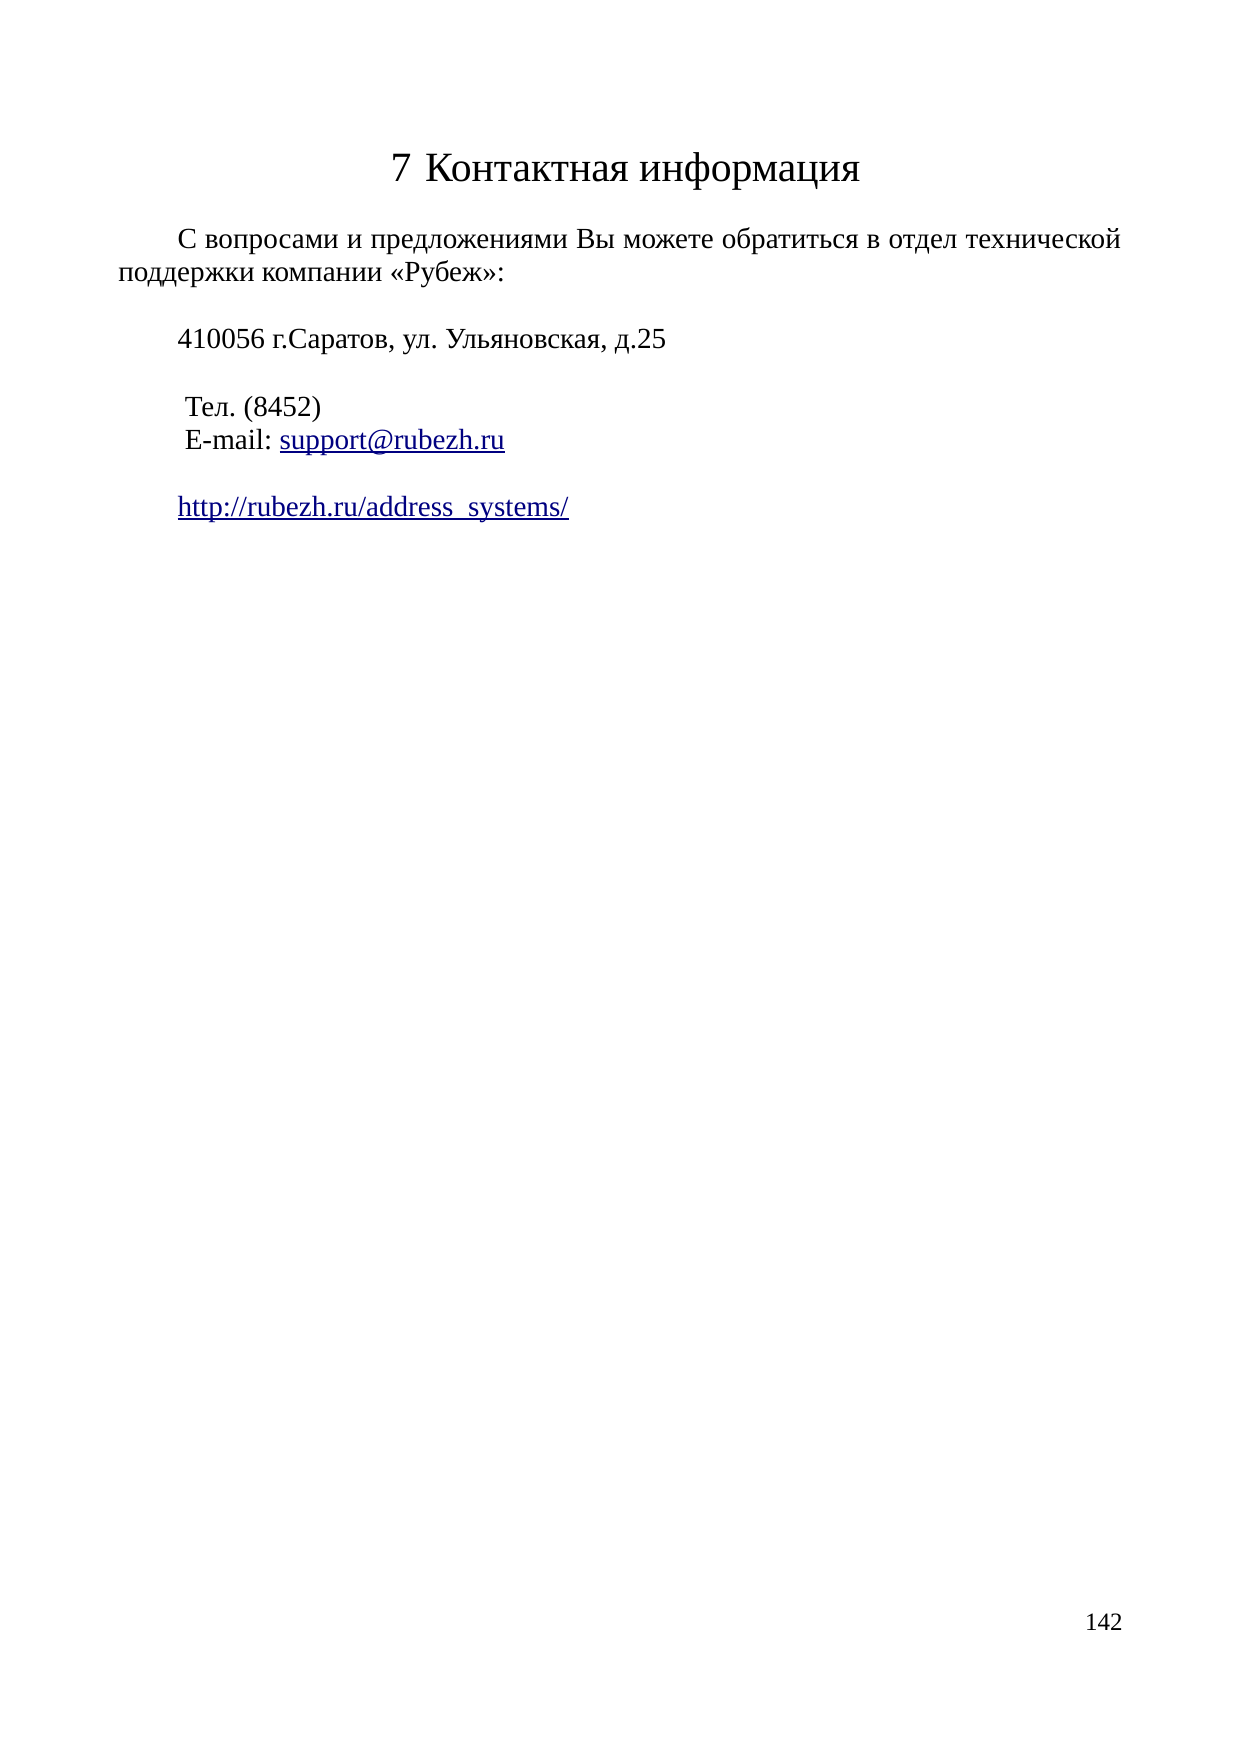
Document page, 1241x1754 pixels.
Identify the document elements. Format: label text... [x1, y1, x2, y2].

text С вопросами и предложениями Вы можете обратиться в отдел технической поддержки компании «Рубеж»: [118, 221, 1122, 288]
text http://rubezh.ru/address_systems/ [118, 489, 1122, 523]
subtitle Контактная информация [118, 143, 1122, 191]
text 410056 г.Саратов, ул. Ульяновская, д.25 [118, 322, 1122, 355]
text E-mail: support@rubezh.ru [118, 422, 1122, 456]
text Тел. (8452) [118, 389, 1122, 422]
